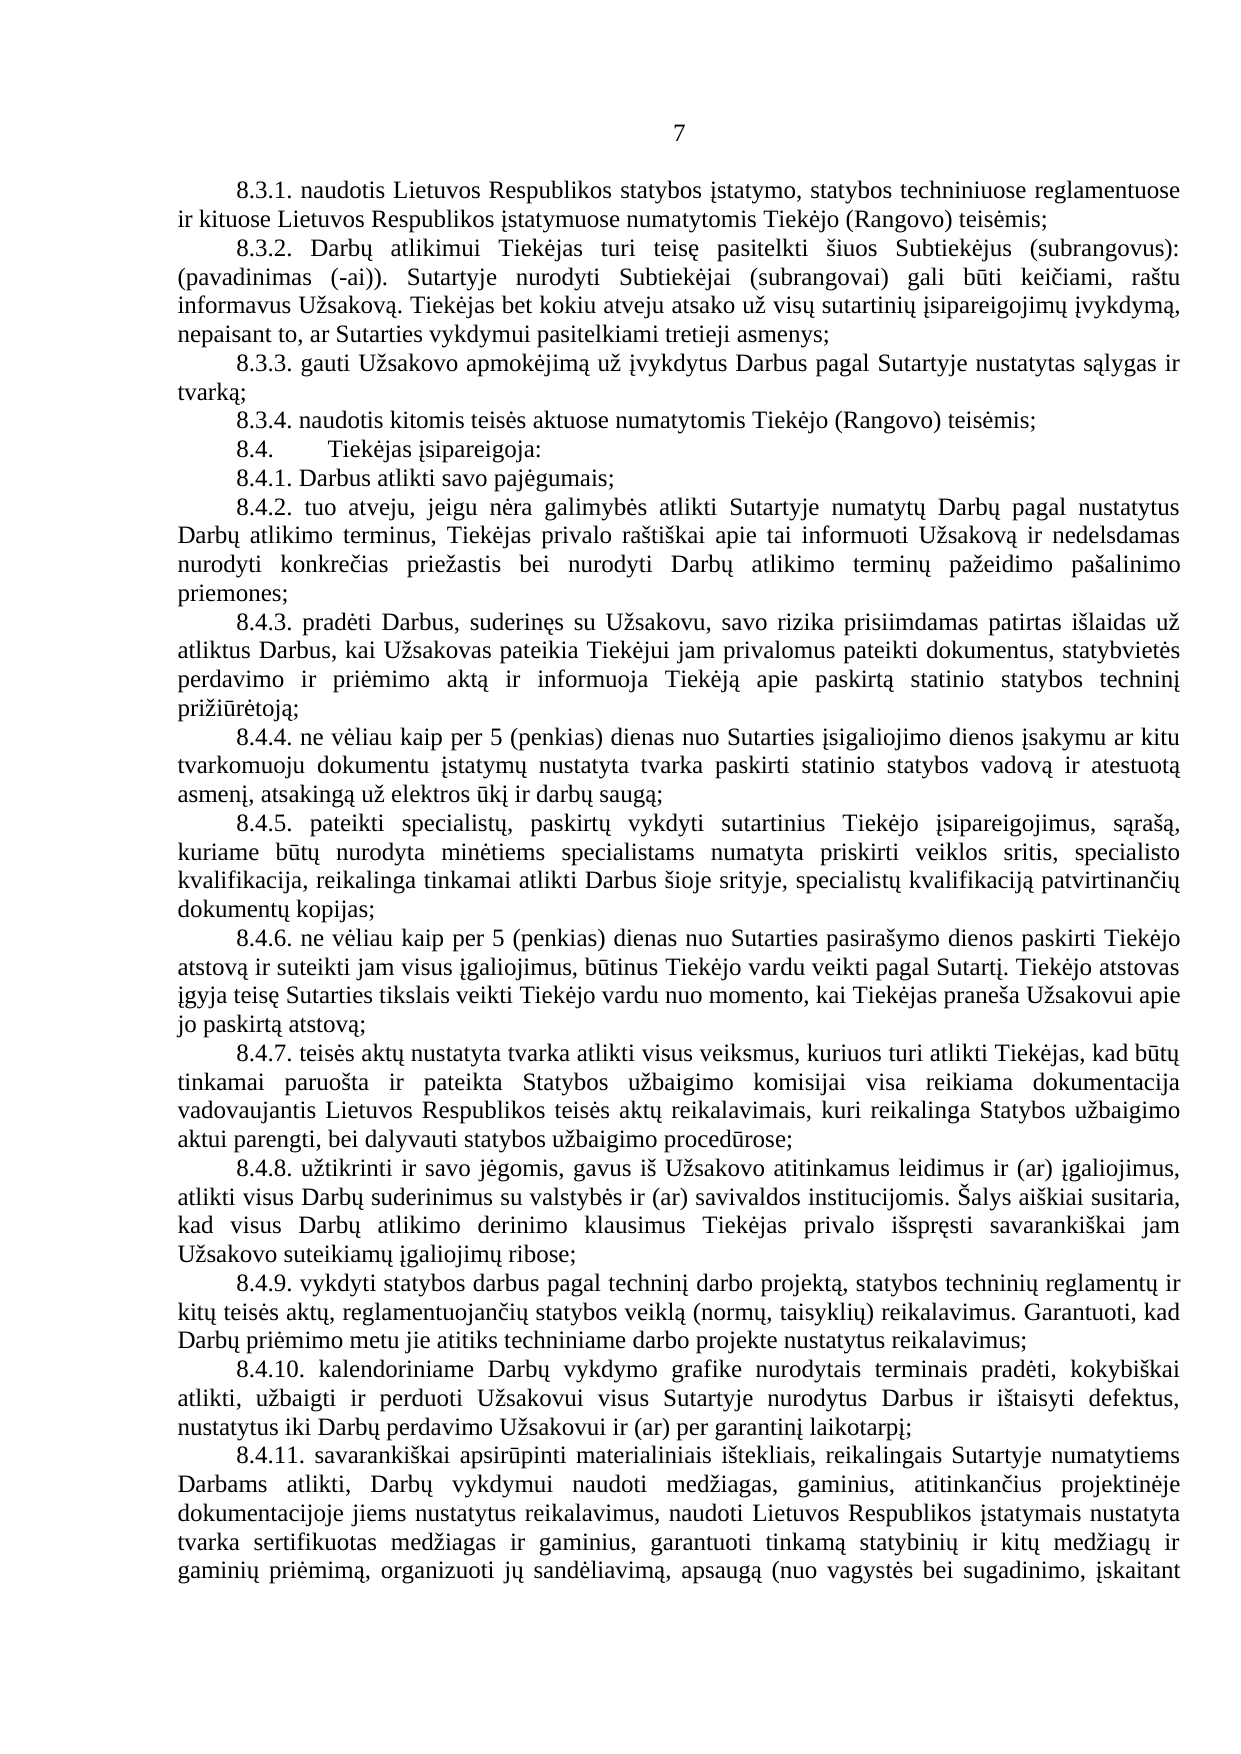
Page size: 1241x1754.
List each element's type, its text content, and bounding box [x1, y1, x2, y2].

text 8.4.3. pradėti Darbus, suderinęs su Užsakovu, savo rizika prisiimdamas patirtas išlaidas už atliktus Darbus, kai Užsakovas pateikia Tiekėjui jam privalomus pateikti dokumentus, statybvietės perdavimo ir priėmimo aktą ir informuoja Tiekėją apie paskirtą statinio statybos techninį prižiūrėtoją; [177, 607, 1181, 722]
text 8.4.7. teisės aktų nustatyta tvarka atlikti visus veiksmus, kuriuos turi atlikti Tiekėjas, kad būtų tinkamai paruošta ir pateikta Statybos užbaigimo komisijai visa reikiama dokumentacija vadovaujantis Lietuvos Respublikos teisės aktų reikalavimais, kuri reikalinga Statybos užbaigimo aktui parengti, bei dalyvauti statybos užbaigimo procedūrose; [177, 1038, 1181, 1153]
text 8.4.11. savarankiškai apsirūpinti materialiniais ištekliais, reikalingais Sutartyje numatytiems Darbams atlikti, Darbų vykdymui naudoti medžiagas, gaminius, atitinkančius projektinėje dokumentacijoje jiems nustatytus reikalavimus, naudoti Lietuvos Respublikos įstatymais nustatyta tvarka sertifikuotas medžiagas ir gaminius, garantuoti tinkamą statybinių ir kitų medžiagų ir gaminių priėmimą, organizuoti jų sandėliavimą, apsaugą (nuo vagystės bei sugadinimo, įskaitant [177, 1441, 1181, 1584]
text 8.4.8. užtikrinti ir savo jėgomis, gavus iš Užsakovo atitinkamus leidimus ir (ar) įgaliojimus, atlikti visus Darbų suderinimus su valstybės ir (ar) savivaldos institucijomis. Šalys aiškiai susitaria, kad visus Darbų atlikimo derinimo klausimus Tiekėjas privalo išspręsti savarankiškai jam Užsakovo suteikiamų įgaliojimų ribose; [177, 1153, 1181, 1268]
text 8.4.5. pateikti specialistų, paskirtų vykdyti sutartinius Tiekėjo įsipareigojimus, sąrašą, kuriame būtų nurodyta minėtiems specialistams numatyta priskirti veiklos sritis, specialisto kvalifikacija, reikalinga tinkamai atlikti Darbus šioje srityje, specialistų kvalifikaciją patvirtinančių dokumentų kopijas; [177, 808, 1181, 923]
text 8.3.3. gauti Užsakovo apmokėjimą už įvykdytus Darbus pagal Sutartyje nustatytas sąlygas ir tvarką; [177, 348, 1181, 406]
text 8.4.2. tuo atveju, jeigu nėra galimybės atlikti Sutartyje numatytų Darbų pagal nustatytus Darbų atlikimo terminus, Tiekėjas privalo raštiškai apie tai informuoti Užsakovą ir nedelsdamas nurodyti konkrečias priežastis bei nurodyti Darbų atlikimo terminų pažeidimo pašalinimo priemones; [177, 492, 1181, 607]
text 8.3.2. Darbų atlikimui Tiekėjas turi teisę pasitelkti šiuos Subtiekėjus (subrangovus): (pavadinimas (-ai)). Sutartyje nurodyti Subtiekėjai (subrangovai) gali būti keičiami, raštu informavus Užsakovą. Tiekėjas bet kokiu atveju atsako už visų sutartinių įsipareigojimų įvykdymą, nepaisant to, ar Sutarties vykdymui pasitelkiami tretieji asmenys; [177, 233, 1181, 348]
text 8.4.10. kalendoriniame Darbų vykdymo grafike nurodytais terminais pradėti, kokybiškai atlikti, užbaigti ir perduoti Užsakovui visus Sutartyje nurodytus Darbus ir ištaisyti defektus, nustatytus iki Darbų perdavimo Užsakovui ir (ar) per garantinį laikotarpį; [177, 1354, 1181, 1441]
text 8.4.4. ne vėliau kaip per 5 (penkias) dienas nuo Sutarties įsigaliojimo dienos įsakymu ar kitu tvarkomuoju dokumentu įstatymų nustatyta tvarka paskirti statinio statybos vadovą ir atestuotą asmenį, atsakingą už elektros ūkį ir darbų saugą; [177, 722, 1181, 808]
text 8.4. Tiekėjas įsipareigoja: [177, 434, 1181, 463]
text 8.3.1. naudotis Lietuvos Respublikos statybos įstatymo, statybos techniniuose reglamentuose ir kituose Lietuvos Respublikos įstatymuose numatytomis Tiekėjo (Rangovo) teisėmis; [177, 176, 1181, 233]
text 8.4.1. Darbus atlikti savo pajėgumais; [236, 463, 1181, 492]
text 8.4.9. vykdyti statybos darbus pagal techninį darbo projektą, statybos techninių reglamentų ir kitų teisės aktų, reglamentuojančių statybos veiklą (normų, taisyklių) reikalavimus. Garantuoti, kad Darbų priėmimo metu jie atitiks techniniame darbo projekte nustatytus reikalavimus; [177, 1268, 1181, 1354]
text 8.3.4. naudotis kitomis teisės aktuose numatytomis Tiekėjo (Rangovo) teisėmis; [236, 406, 1181, 434]
text 8.4.6. ne vėliau kaip per 5 (penkias) dienas nuo Sutarties pasirašymo dienos paskirti Tiekėjo atstovą ir suteikti jam visus įgaliojimus, būtinus Tiekėjo vardu veikti pagal Sutartį. Tiekėjo atstovas įgyja teisę Sutarties tikslais veikti Tiekėjo vardu nuo momento, kai Tiekėjas praneša Užsakovui apie jo paskirtą atstovą; [177, 923, 1181, 1038]
